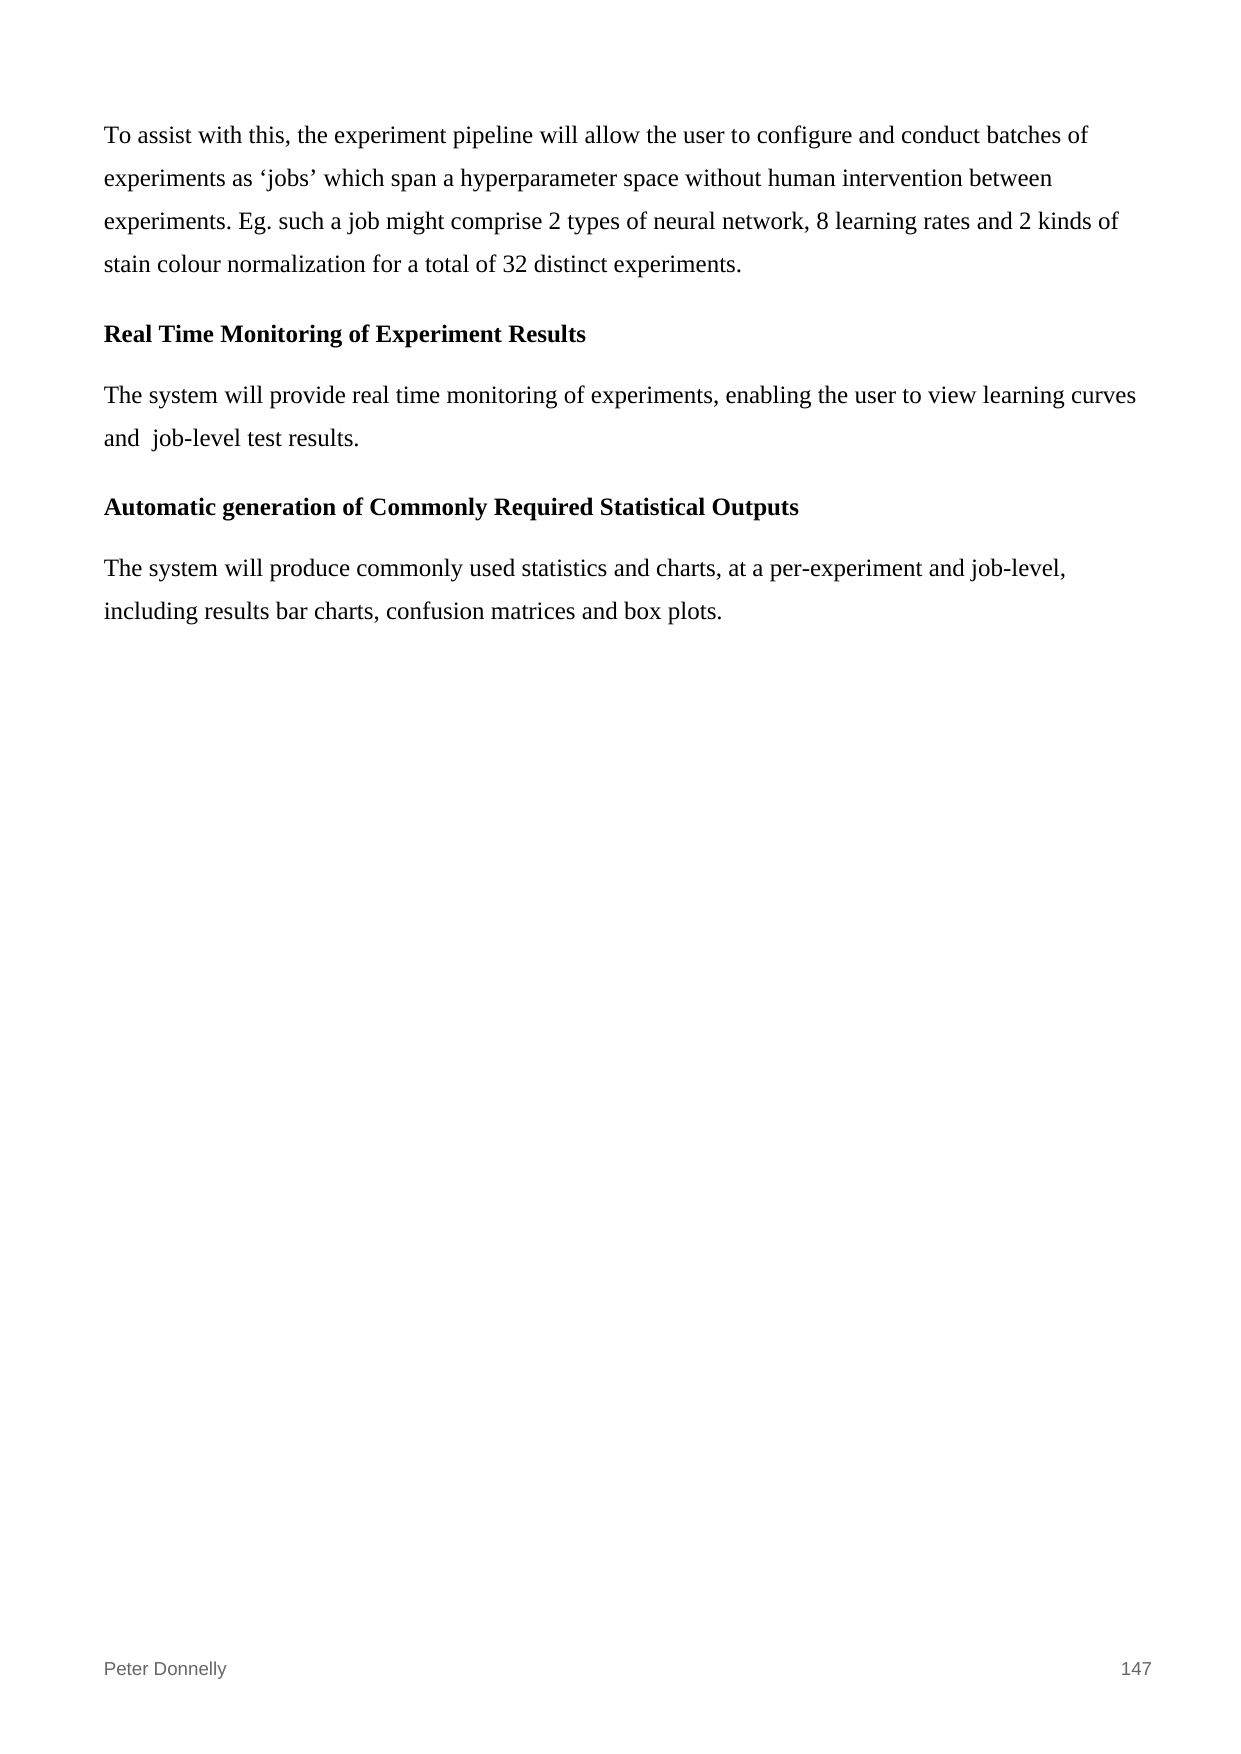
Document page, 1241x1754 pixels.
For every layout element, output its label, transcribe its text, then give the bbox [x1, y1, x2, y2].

text Automatic generation of Commonly Required Statistical Outputs [103, 492, 1146, 521]
text To assist with this, the experiment pipeline will allow the user to configure and conduct batches of experiments as ‘jobs’ which span a hyperparameter space without human intervention between experiments. Eg. such a job might comprise 2 types of neural network, 8 learning rates and 2 kinds of stain colour normalization for a total of 32 distinct experiments. [103, 120, 1146, 278]
text Real Time Monitoring of Experiment Results [103, 319, 1146, 348]
text The system will provide real time monitoring of experiments, enabling the user to view learning curves and job-level test results. [103, 380, 1146, 452]
text The system will produce commonly used statistics and charts, at a per-experiment and job-level, including results bar charts, confusion matrices and box plots. [103, 553, 1146, 625]
